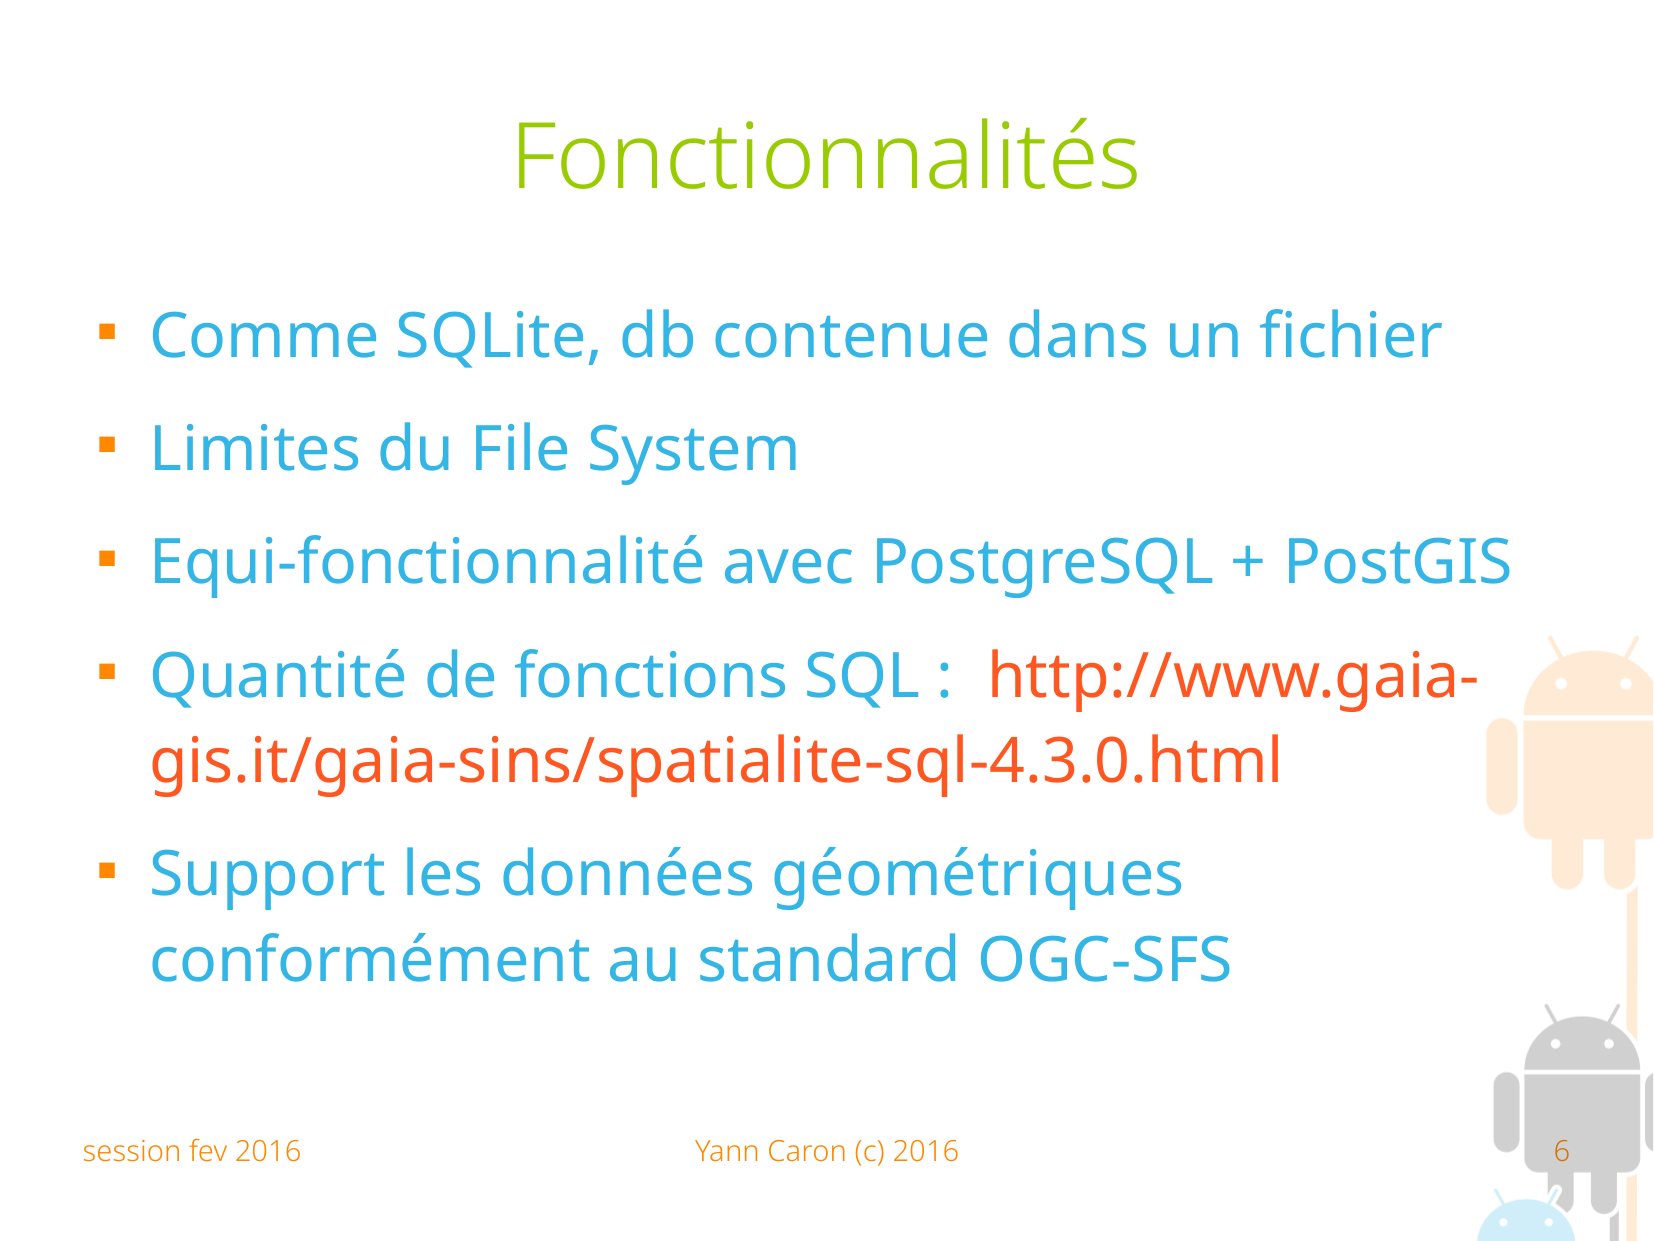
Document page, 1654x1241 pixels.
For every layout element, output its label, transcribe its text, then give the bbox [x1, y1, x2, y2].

title Fonctionnalités [82, 49, 1571, 257]
list Comme SQLite, db contenue dans un fichier Limites du File System Equi-fonctionnalité avec PostgreSQL + PostGIS Quantité de fonctions SQL : http://www.gaia-gis.it/gaia-sins/spatialite-sql-4.3.0.html Support les données géométriques conformément au standard OGC-SFS [82, 290, 1571, 1010]
picture [240, 423, 1654, 1241]
